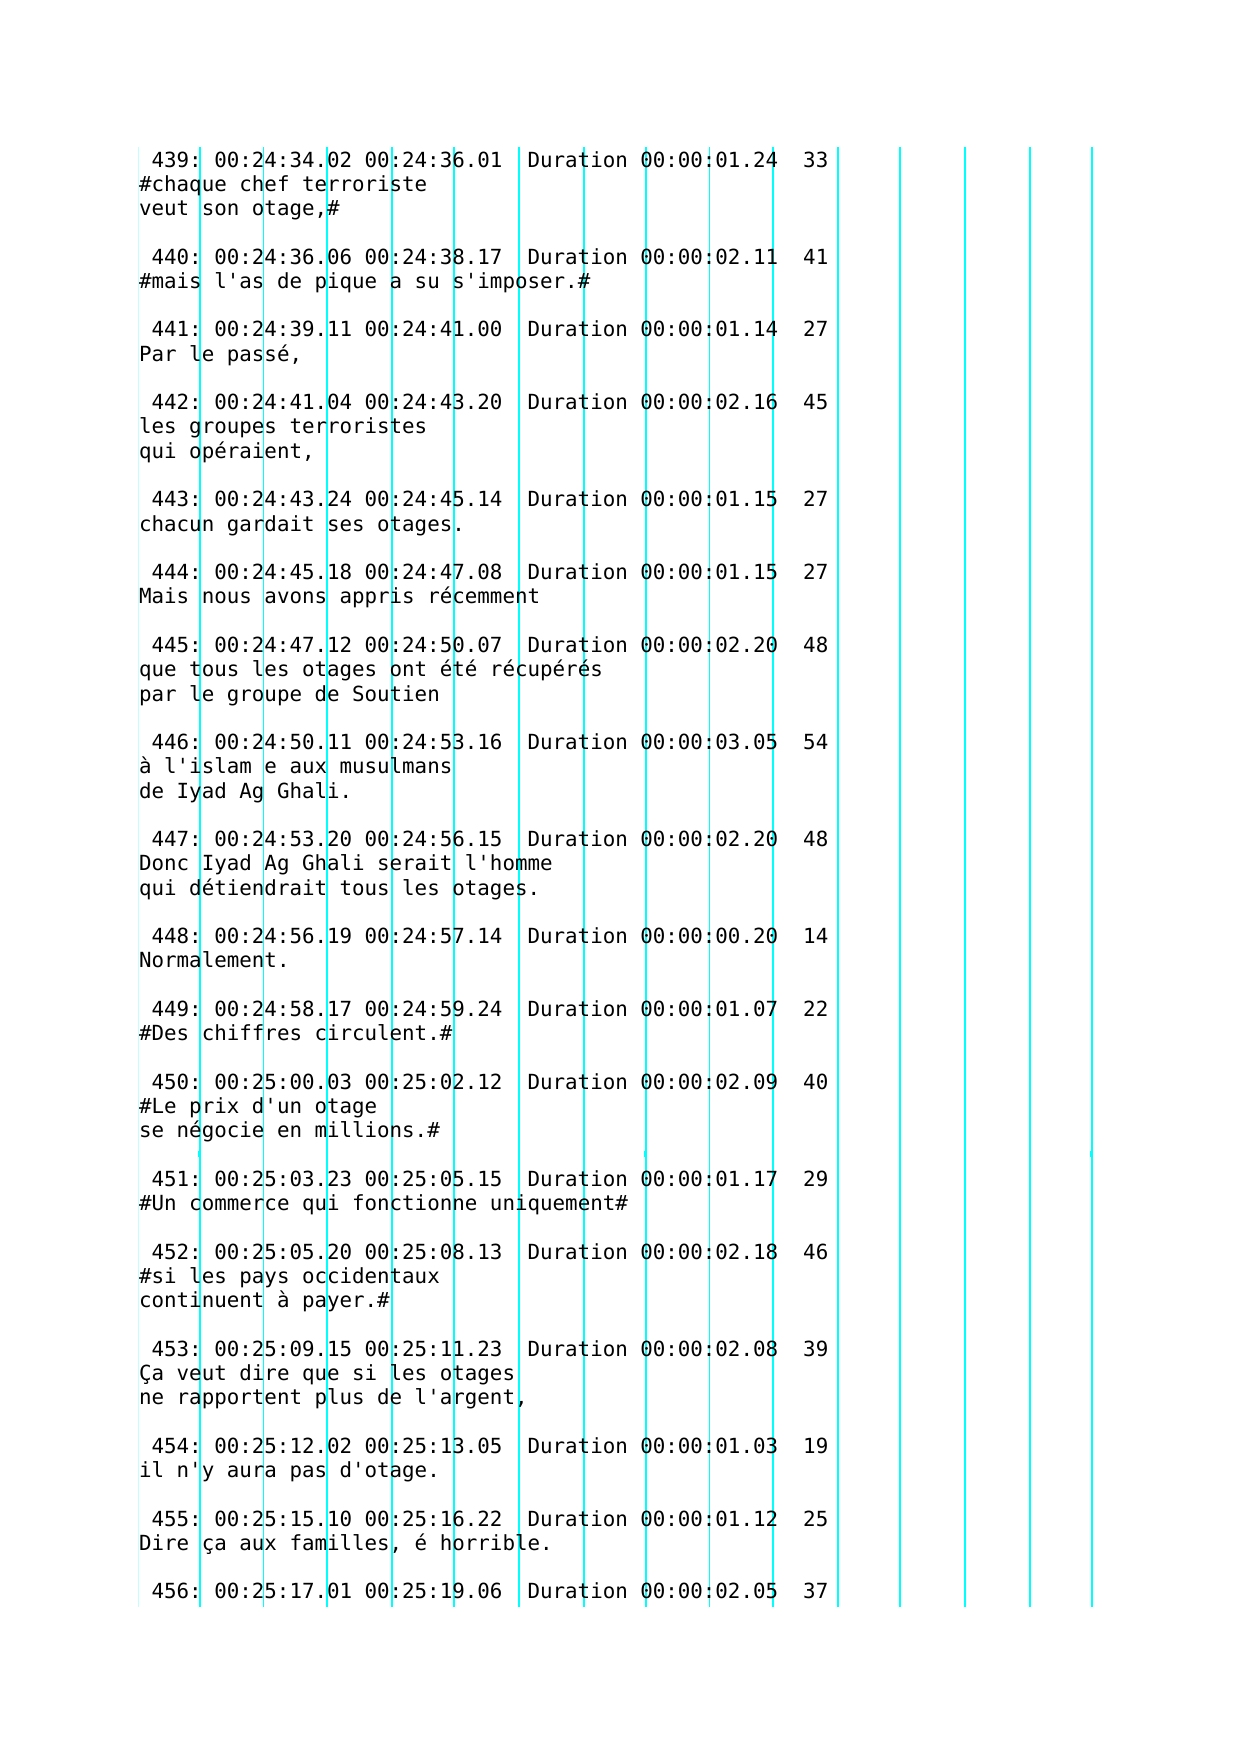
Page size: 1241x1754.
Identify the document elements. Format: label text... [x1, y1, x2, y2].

text les groupes terroristes [139, 414, 1101, 439]
text Ça veut dire que si les otages [139, 1361, 1101, 1385]
text qui opéraient, [139, 439, 1101, 463]
text #mais l'as de pique a su s'imposer.# [139, 269, 1101, 293]
text de Iyad Ag Ghali. [139, 779, 1101, 803]
text 455: 00:25:15.10 00:25:16.22 Duration 00:00:01.12 25 [139, 1507, 1101, 1531]
text 453: 00:25:09.15 00:25:11.23 Duration 00:00:02.08 39 [139, 1337, 1101, 1361]
text Dire ça aux familles, é horrible. [139, 1531, 1101, 1555]
text Par le passé, [139, 342, 1101, 366]
text 441: 00:24:39.11 00:24:41.00 Duration 00:00:01.14 27 [139, 317, 1101, 342]
text 451: 00:25:03.23 00:25:05.15 Duration 00:00:01.17 29 [139, 1167, 1101, 1191]
text 450: 00:25:00.03 00:25:02.12 Duration 00:00:02.09 40 [139, 1070, 1101, 1094]
text il n'y aura pas d'otage. [139, 1458, 1101, 1482]
text continuent à payer.# [139, 1288, 1101, 1313]
text 456: 00:25:17.01 00:25:19.06 Duration 00:00:02.05 37 [139, 1579, 1101, 1604]
text 454: 00:25:12.02 00:25:13.05 Duration 00:00:01.03 19 [139, 1434, 1101, 1458]
text #Un commerce qui fonctionne uniquement# [139, 1191, 1101, 1216]
text Mais nous avons appris récemment [139, 584, 1101, 609]
text que tous les otages ont été récupérés [139, 657, 1101, 682]
text ne rapportent plus de l'argent, [139, 1385, 1101, 1410]
text 446: 00:24:50.11 00:24:53.16 Duration 00:00:03.05 54 [139, 730, 1101, 754]
text se négocie en millions.# [139, 1118, 1101, 1143]
text qui détiendrait tous les otages. [139, 876, 1101, 900]
text à l'islam e aux musulmans [139, 754, 1101, 779]
text #Le prix d'un otage [139, 1094, 1101, 1118]
text 439: 00:24:34.02 00:24:36.01 Duration 00:00:01.24 33 [139, 148, 1101, 172]
text #si les pays occidentaux [139, 1264, 1101, 1288]
text #Des chiffres circulent.# [139, 1021, 1101, 1046]
text chacun gardait ses otages. [139, 512, 1101, 536]
text 449: 00:24:58.17 00:24:59.24 Duration 00:00:01.07 22 [139, 997, 1101, 1021]
text 444: 00:24:45.18 00:24:47.08 Duration 00:00:01.15 27 [139, 560, 1101, 584]
text par le groupe de Soutien [139, 682, 1101, 706]
text 452: 00:25:05.20 00:25:08.13 Duration 00:00:02.18 46 [139, 1240, 1101, 1264]
picture [138, 147, 1102, 1607]
text 448: 00:24:56.19 00:24:57.14 Duration 00:00:00.20 14 [139, 924, 1101, 948]
text 447: 00:24:53.20 00:24:56.15 Duration 00:00:02.20 48 [139, 827, 1101, 851]
text Donc Iyad Ag Ghali serait l'homme [139, 851, 1101, 876]
text 443: 00:24:43.24 00:24:45.14 Duration 00:00:01.15 27 [139, 487, 1101, 512]
text 445: 00:24:47.12 00:24:50.07 Duration 00:00:02.20 48 [139, 633, 1101, 657]
text 442: 00:24:41.04 00:24:43.20 Duration 00:00:02.16 45 [139, 390, 1101, 414]
text Normalement. [139, 948, 1101, 973]
text #chaque chef terroriste [139, 172, 1101, 196]
text veut son otage,# [139, 196, 1101, 220]
text 440: 00:24:36.06 00:24:38.17 Duration 00:00:02.11 41 [139, 245, 1101, 269]
